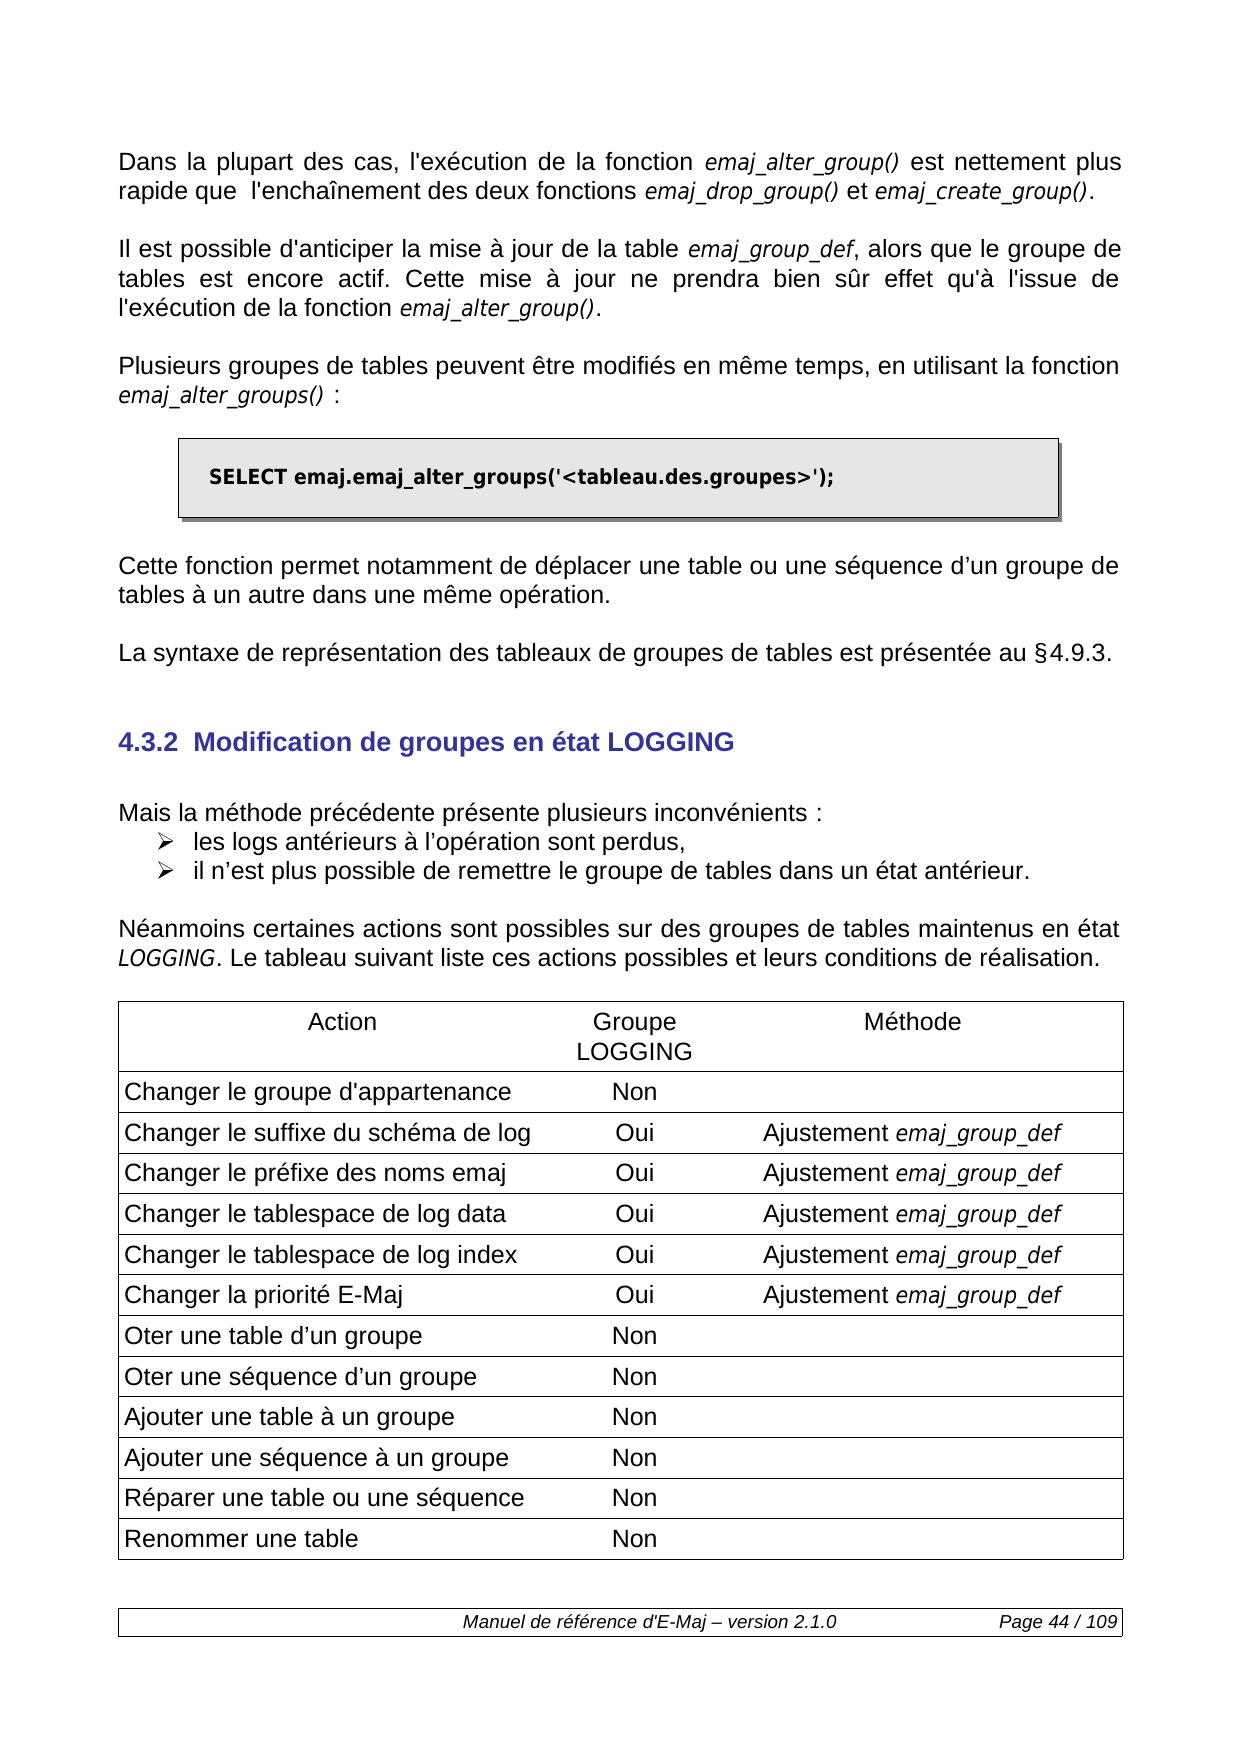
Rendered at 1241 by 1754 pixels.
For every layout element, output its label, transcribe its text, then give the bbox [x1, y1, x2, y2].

table_cell Changer le groupe d'appartenance [119, 1072, 567, 1112]
table_cell [703, 1316, 1123, 1356]
table_cell Changer le suffixe du schéma de log [119, 1113, 567, 1152]
table_cell Non [567, 1357, 702, 1396]
text Il est possible d'anticiper la mise à jour de la table emaj_group_def, alors que le groupe de tables est encore actif. Cette mise à jour ne prendra bien sûr effet qu'à l'issue de l'exécution de la fonction emaj_alter_group(). [118, 234, 1122, 322]
subtitle Modification de groupes en état LOGGING [118, 725, 1122, 756]
table_header Groupe LOGGING [567, 1002, 702, 1071]
text SELECT emaj.emaj_alter_groups('<tableau.des.groupes>'); [179, 462, 1058, 487]
table_header Action [119, 1002, 567, 1071]
table_cell Non [567, 1316, 702, 1356]
table_cell Ajustement emaj_group_def [703, 1154, 1123, 1193]
table_cell Changer le tablespace de log data [119, 1194, 567, 1234]
table_cell Renommer une table [119, 1519, 567, 1559]
table_cell Oter une séquence d’un groupe [119, 1357, 567, 1396]
table_cell Ajouter une table à un groupe [119, 1397, 567, 1437]
table_header Méthode [703, 1002, 1123, 1071]
table_cell Changer le tablespace de log index [119, 1235, 567, 1274]
table_cell Réparer une table ou une séquence [119, 1479, 567, 1518]
text Dans la plupart des cas, l'exécution de la fonction emaj_alter_group() est nettement plus rapide que l'enchaînement des deux fonctions emaj_drop_group() et emaj_create_group(). [118, 147, 1122, 205]
table_cell Oui [567, 1275, 702, 1315]
table_cell Oter une table d’un groupe [119, 1316, 567, 1356]
text Plusieurs groupes de tables peuvent être modifiés en même temps, en utilisant la fonction emaj_alter_groups() : [118, 351, 1122, 409]
table_cell [703, 1438, 1123, 1477]
table_cell Ajustement emaj_group_def [703, 1194, 1123, 1234]
table_cell Oui [567, 1154, 702, 1193]
table_cell [703, 1519, 1123, 1559]
table_cell Non [567, 1479, 702, 1518]
table_cell Non [567, 1397, 702, 1437]
table_cell Changer le préfixe des noms emaj [119, 1154, 567, 1193]
table_cell Oui [567, 1235, 702, 1274]
table_cell Ajustement emaj_group_def [703, 1235, 1123, 1274]
text Néanmoins certaines actions sont possibles sur des groupes de tables maintenus en état LOGGING. Le tableau suivant liste ces actions possibles et leurs conditions de réalisation. [118, 914, 1122, 972]
table_cell Ajustement emaj_group_def [703, 1275, 1123, 1315]
text Mais la méthode précédente présente plusieurs inconvénients : [118, 798, 1122, 827]
table_cell [703, 1357, 1123, 1396]
table_cell [703, 1397, 1123, 1437]
table_cell Oui [567, 1113, 702, 1152]
table_cell Changer la priorité E-Maj [119, 1275, 567, 1315]
table_cell Non [567, 1072, 702, 1112]
list il n’est plus possible de remettre le groupe de tables dans un état antérieur. [156, 856, 1122, 885]
text La syntaxe de représentation des tableaux de groupes de tables est présentée au §4.9.3. [118, 638, 1122, 667]
table_cell Ajustement emaj_group_def [703, 1113, 1123, 1152]
table_cell [703, 1479, 1123, 1518]
table_cell Non [567, 1438, 702, 1477]
table_cell Oui [567, 1194, 702, 1234]
table_cell Ajouter une séquence à un groupe [119, 1438, 567, 1477]
list les logs antérieurs à l’opération sont perdus, [156, 827, 1122, 856]
table_cell Non [567, 1519, 702, 1559]
text Cette fonction permet notamment de déplacer une table ou une séquence d’un groupe de tables à un autre dans une même opération. [118, 551, 1122, 609]
table_cell [703, 1072, 1123, 1112]
